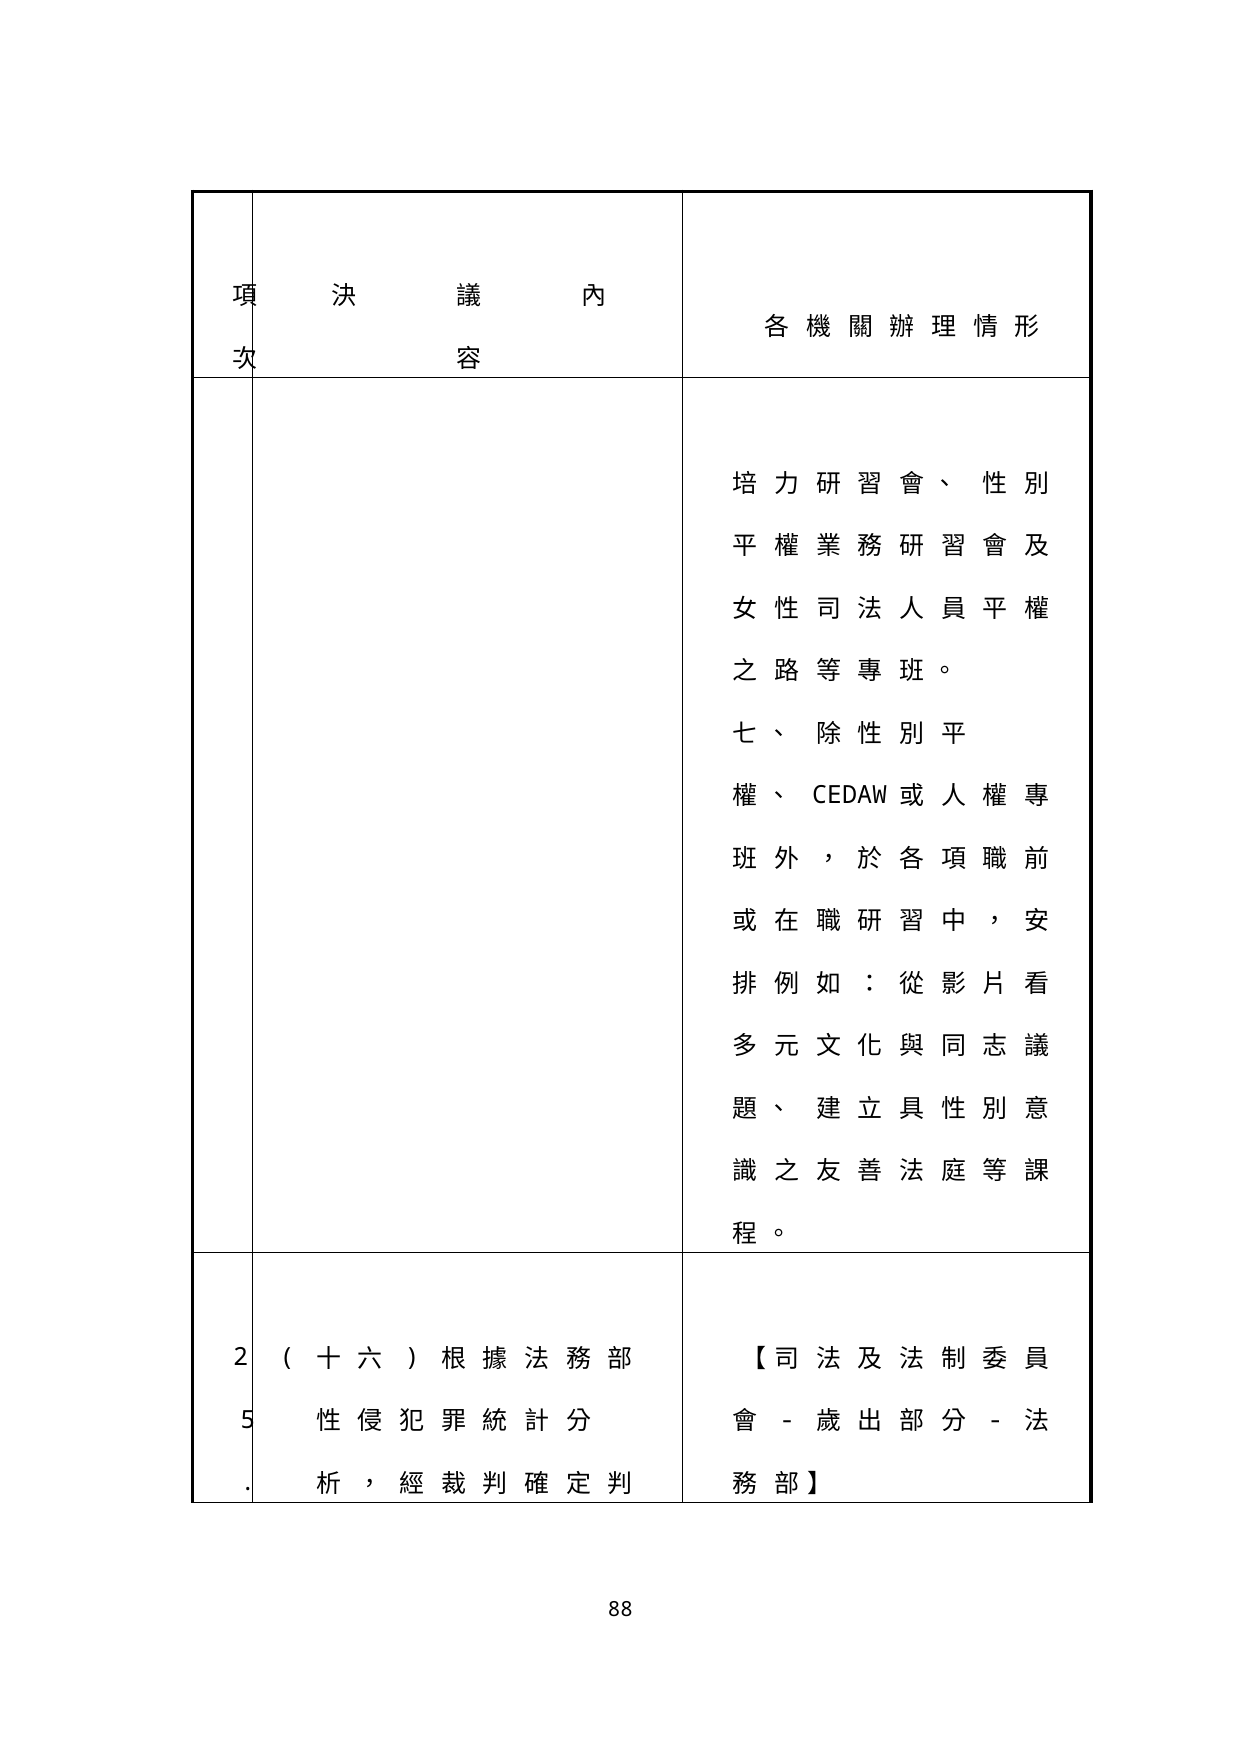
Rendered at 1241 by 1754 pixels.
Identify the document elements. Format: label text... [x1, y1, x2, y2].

table_header 項次 [194, 193, 252, 377]
table_header 各機關辦理情形 [683, 193, 1089, 377]
table_cell (十六)根據法務部性侵犯罪統計分析，經裁判確定判 [253, 1253, 682, 1502]
table_cell 24. [194, 378, 252, 1252]
table_header 決 議 內 容 [253, 193, 682, 377]
table_cell 【司法及法制委員會-歲出部分-法務部】 [683, 1253, 1089, 1502]
table_cell 25. [194, 1253, 252, 1502]
table_cell [253, 378, 682, 1252]
table_cell 培力研習會、性別平權業務研習會及女性司法人員平權之路等專班。 七、除性別平權、CEDAW或人權專班外，於各項職前或在職研習中，安排例如：從影片看多元文化與同志議題、建立具性別意識之友善法庭等課程。 [683, 378, 1089, 1252]
